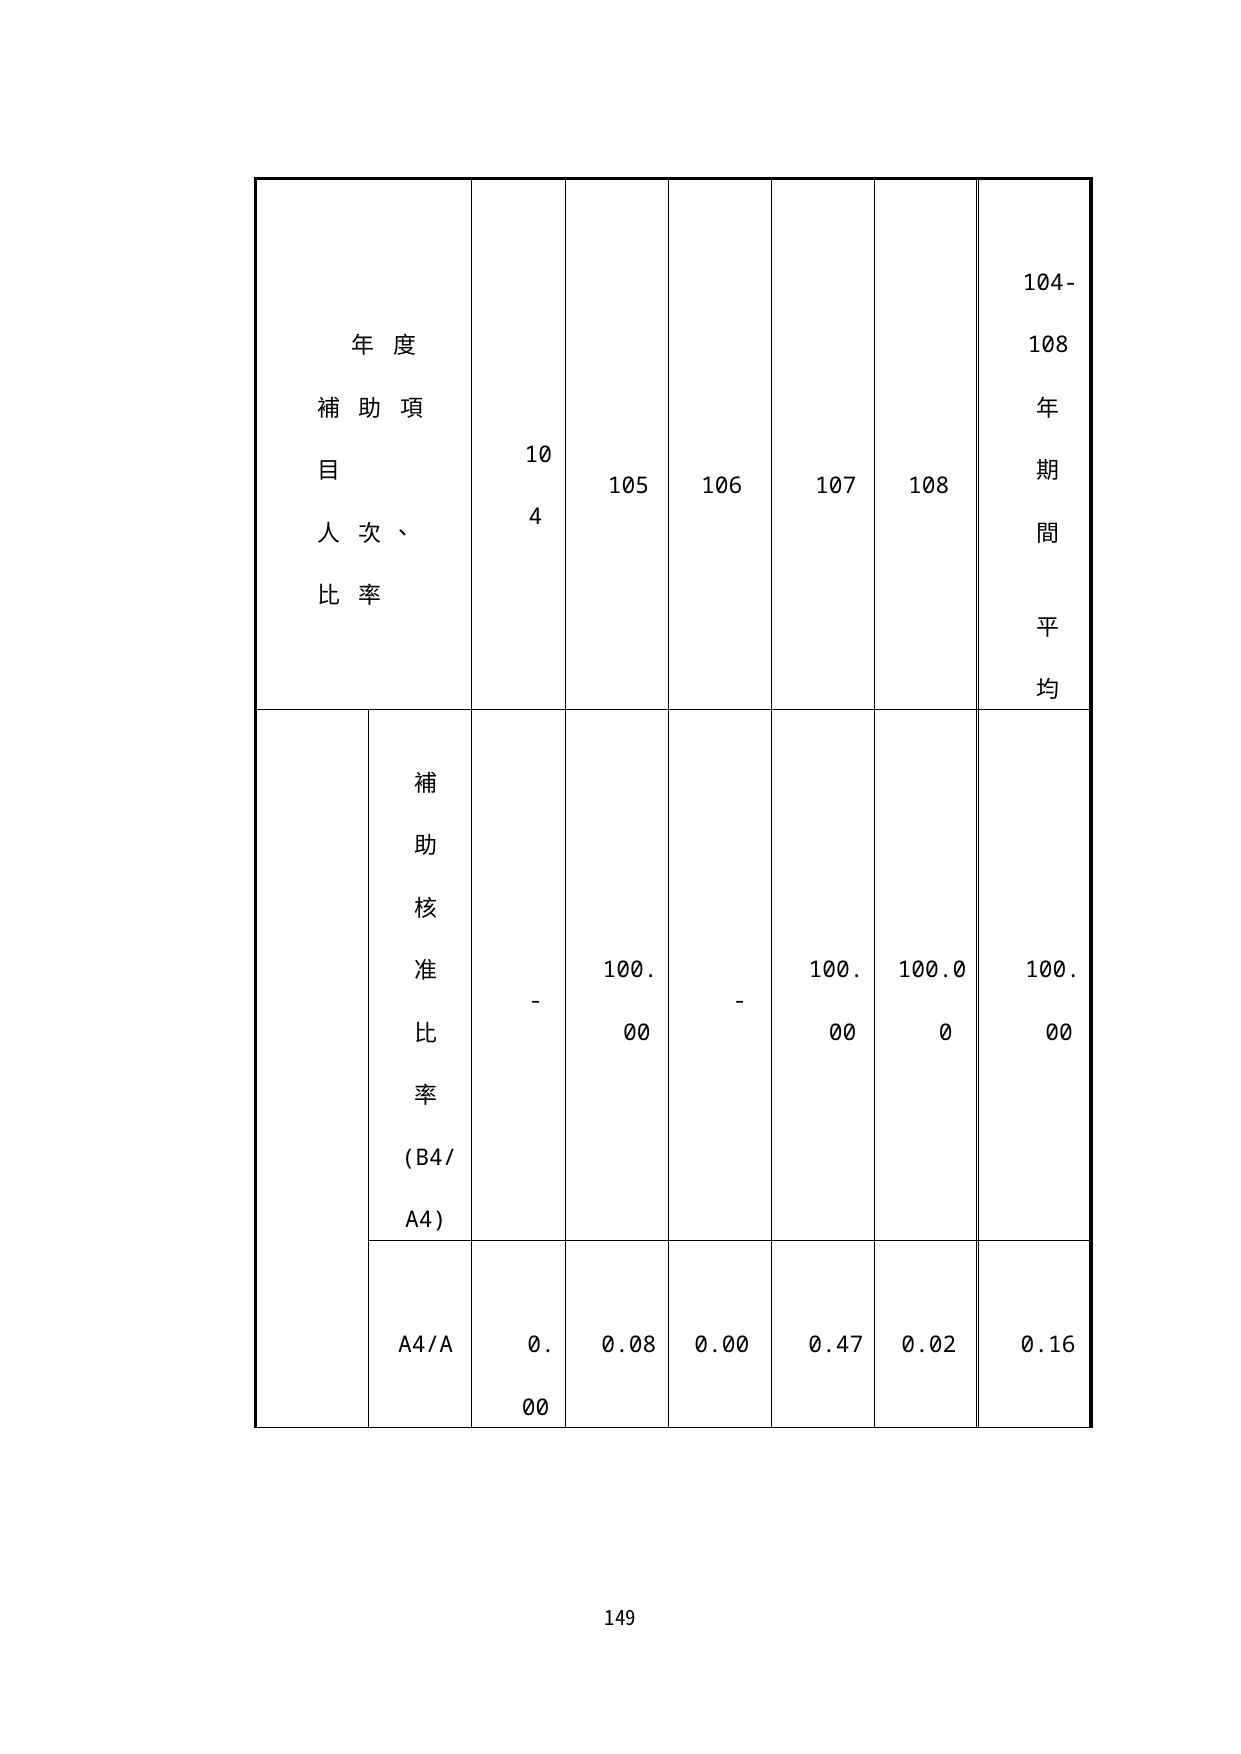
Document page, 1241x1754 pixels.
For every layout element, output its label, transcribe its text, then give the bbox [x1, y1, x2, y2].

table_header 105 [566, 180, 668, 708]
table_cell A4/A [369, 1241, 471, 1427]
table_cell 補助核准比率 (B4/A4) [369, 710, 471, 1240]
table_header 104 [472, 180, 565, 708]
table_cell 0.47 [772, 1241, 874, 1427]
table_cell 0.16 [979, 1241, 1089, 1427]
table_cell 100.00 [979, 710, 1089, 1240]
table_cell 100.00 [566, 710, 668, 1240]
table_cell 0.08 [566, 1241, 668, 1427]
table_cell - [472, 710, 565, 1240]
table_cell 0.00 [669, 1241, 771, 1427]
table_header 年度 補助項目 人次、比率 [257, 180, 471, 708]
table_cell 0.00 [472, 1241, 565, 1427]
table_cell [257, 710, 368, 1427]
table_header 107 [772, 180, 874, 708]
table_cell - [669, 710, 771, 1240]
table_cell 100.00 [875, 710, 976, 1240]
table_cell 100.00 [772, 710, 874, 1240]
table_header 106 [669, 180, 771, 708]
table_header 108 [875, 180, 976, 708]
table_cell 0.02 [875, 1241, 976, 1427]
table_header 104-108年期間 平均 [979, 180, 1089, 708]
